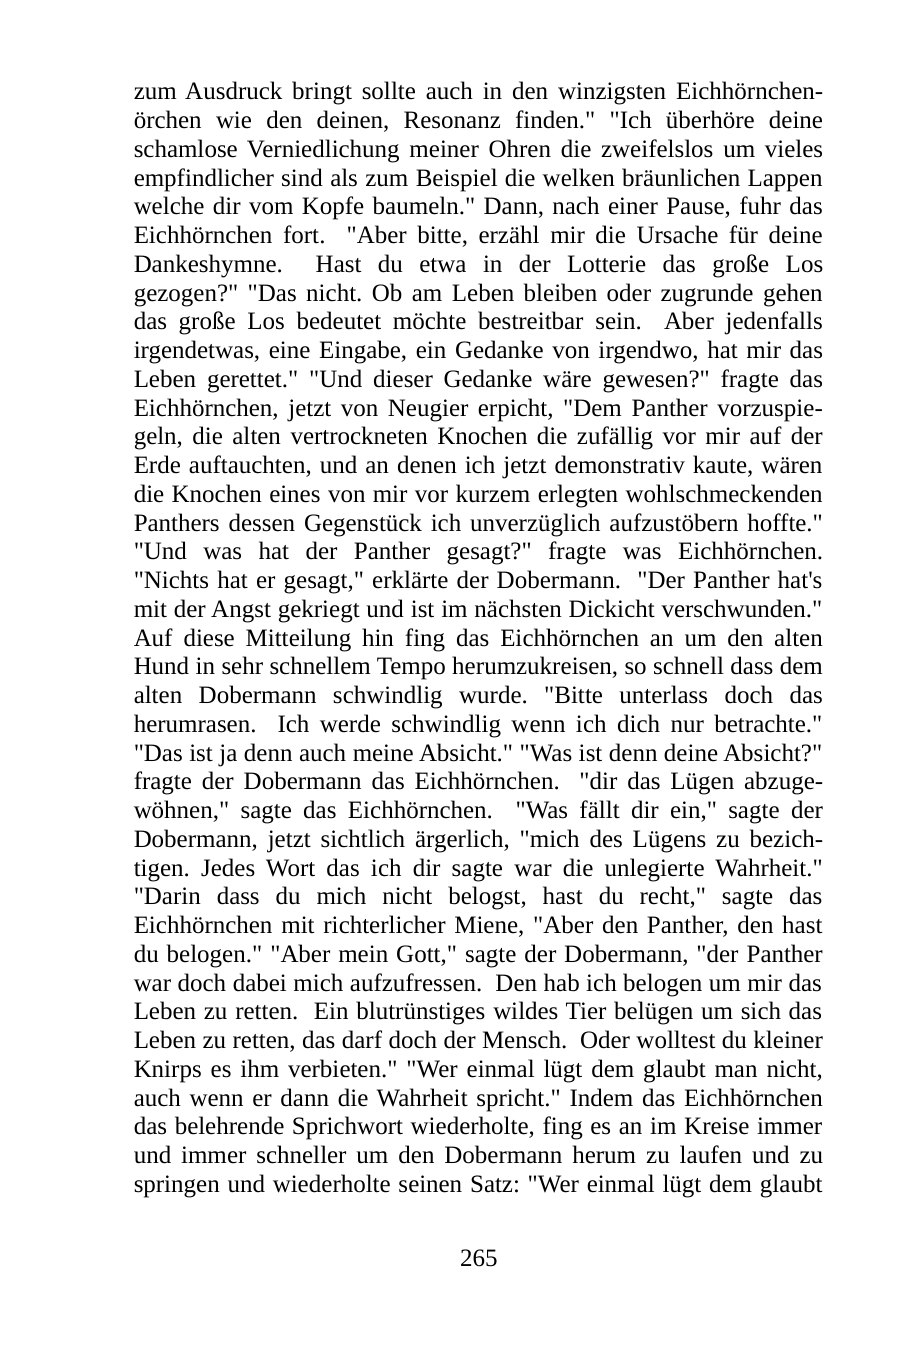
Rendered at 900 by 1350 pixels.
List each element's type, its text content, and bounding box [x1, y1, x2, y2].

text zum Ausdruck bringt sollte auch in den winzigsten Eichhörnchen-örchen wie den deinen, Resonanz finden." "Ich überhöre deine schamlose Verniedlichung meiner Ohren die zweifelslos um vieles empfindlicher sind als zum Beispiel die welken bräunlichen Lappen welche dir vom Kopfe baumeln." Dann, nach einer Pause, fuhr das Eichhörnchen fort. "Aber bitte, erzähl mir die Ursache für deine Dankeshymne. Hast du etwa in der Lotterie das große Los gezogen?" "Das nicht. Ob am Leben bleiben oder zugrunde gehen das große Los bedeutet möchte bestreitbar sein. Aber jedenfalls irgendetwas, eine Eingabe, ein Gedanke von irgendwo, hat mir das Leben gerettet." "Und dieser Gedanke wäre gewesen?" fragte das Eichhörnchen, jetzt von Neugier erpicht, "Dem Panther vorzuspie-geln, die alten vertrockneten Knochen die zufällig vor mir auf der Erde auftauchten, und an denen ich jetzt demonstrativ kaute, wären die Knochen eines von mir vor kurzem erlegten wohlschmeckenden Panthers dessen Gegenstück ich unverzüglich aufzustöbern hoffte." "Und was hat der Panther gesagt?" fragte was Eichhörnchen. "Nichts hat er gesagt," erklärte der Dobermann. "Der Panther hat's mit der Angst gekriegt und ist im nächsten Dickicht verschwunden." Auf diese Mitteilung hin fing das Eichhörnchen an um den alten Hund in sehr schnellem Tempo herumzukreisen, so schnell dass dem alten Dobermann schwindlig wurde. "Bitte unterlass doch das herumrasen. Ich werde schwindlig wenn ich dich nur betrachte." "Das ist ja denn auch meine Absicht." "Was ist denn deine Absicht?" fragte der Dobermann das Eichhörnchen. "dir das Lügen abzuge-wöhnen," sagte das Eichhörnchen. "Was fällt dir ein," sagte der Dobermann, jetzt sichtlich ärgerlich, "mich des Lügens zu bezich-tigen. Jedes Wort das ich dir sagte war die unlegierte Wahrheit." "Darin dass du mich nicht belogst, hast du recht," sagte das Eichhörnchen mit richterlicher Miene, "Aber den Panther, den hast du belogen." "Aber mein Gott," sagte der Dobermann, "der Panther war doch dabei mich aufzufressen. Den hab ich belogen um mir das Leben zu retten. Ein blutrünstiges wildes Tier belügen um sich das Leben zu retten, das darf doch der Mensch. Oder wolltest du kleiner Knirps es ihm verbieten." "Wer einmal lügt dem glaubt man nicht, auch wenn er dann die Wahrheit spricht." Indem das Eichhörnchen das belehrende Sprichwort wiederholte, fing es an im Kreise immer und immer schneller um den Dobermann herum zu laufen und zu springen und wiederholte seinen Satz: "Wer einmal lügt dem glaubt [133, 76, 823, 1198]
